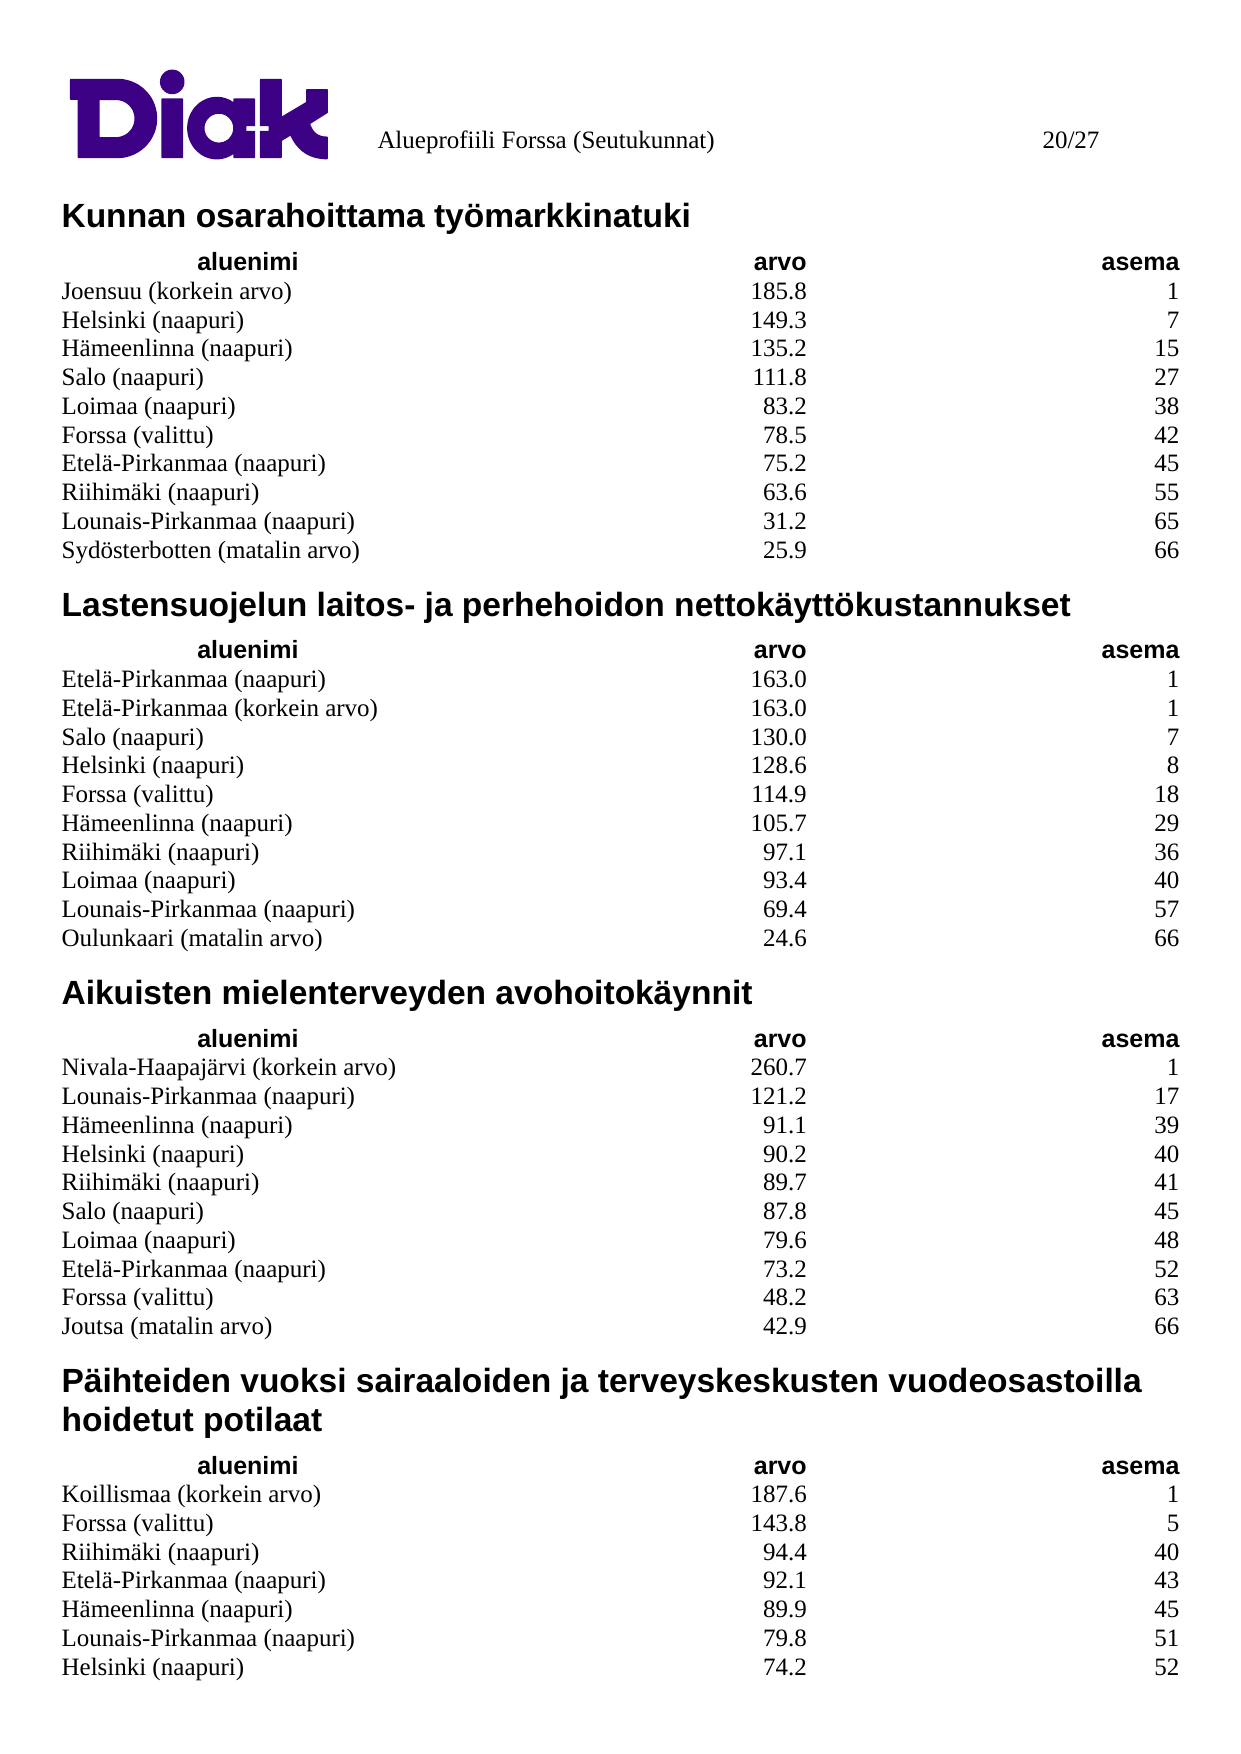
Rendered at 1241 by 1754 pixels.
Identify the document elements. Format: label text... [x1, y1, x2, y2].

table_cell 45 [806, 449, 1179, 477]
table_cell 163.0 [434, 664, 806, 693]
table_cell 48 [806, 1225, 1179, 1254]
table_header asema [806, 1024, 1179, 1052]
table_cell Nivala-Haapajärvi (korkein arvo) [61, 1053, 434, 1081]
table_cell 90.2 [434, 1139, 806, 1167]
table_cell 135.2 [434, 334, 806, 362]
table_header aluenimi [61, 247, 434, 276]
table_cell 114.9 [434, 779, 806, 808]
table_cell 15 [806, 334, 1179, 362]
table_cell Forssa (valittu) [61, 420, 434, 448]
table_cell 260.7 [434, 1053, 806, 1081]
table_cell 143.8 [434, 1508, 806, 1537]
table_cell Loimaa (naapuri) [61, 391, 434, 420]
table_cell 39 [806, 1110, 1179, 1139]
table_cell 41 [806, 1168, 1179, 1196]
table_cell Forssa (valittu) [61, 779, 434, 808]
table_header arvo [434, 1451, 806, 1479]
table_header asema [806, 1451, 1179, 1479]
table_cell Salo (naapuri) [61, 1196, 434, 1225]
table_cell 65 [806, 506, 1179, 535]
table_header asema [806, 247, 1179, 276]
table_cell Forssa (valittu) [61, 1283, 434, 1311]
table_cell 111.8 [434, 362, 806, 391]
table_header arvo [434, 1024, 806, 1052]
table_cell 42 [806, 420, 1179, 448]
table_cell Helsinki (naapuri) [61, 1139, 434, 1167]
table_cell 89.9 [434, 1594, 806, 1623]
table_cell Loimaa (naapuri) [61, 1225, 434, 1254]
table_cell 89.7 [434, 1168, 806, 1196]
table_cell 40 [806, 866, 1179, 894]
table_cell Salo (naapuri) [61, 362, 434, 391]
table_cell 79.8 [434, 1623, 806, 1652]
table_cell 38 [806, 391, 1179, 420]
table_cell Hämeenlinna (naapuri) [61, 808, 434, 837]
table_cell Oulunkaari (matalin arvo) [61, 923, 434, 952]
table_cell Sydösterbotten (matalin arvo) [61, 535, 434, 563]
table_cell Forssa (valittu) [61, 1508, 434, 1537]
table_cell 40 [806, 1139, 1179, 1167]
table_cell Etelä-Pirkanmaa (korkein arvo) [61, 693, 434, 722]
table_cell 55 [806, 477, 1179, 506]
table_cell 7 [806, 722, 1179, 751]
table_cell 92.1 [434, 1566, 806, 1594]
table_cell Lounais-Pirkanmaa (naapuri) [61, 894, 434, 923]
table_cell 69.4 [434, 894, 806, 923]
table_cell 25.9 [434, 535, 806, 563]
table_cell 185.8 [434, 276, 806, 305]
table_cell 5 [806, 1508, 1179, 1537]
table_cell 78.5 [434, 420, 806, 448]
table_cell Lounais-Pirkanmaa (naapuri) [61, 506, 434, 535]
table_cell 163.0 [434, 693, 806, 722]
table_header arvo [434, 247, 806, 276]
table_cell Joensuu (korkein arvo) [61, 276, 434, 305]
table_cell 36 [806, 837, 1179, 866]
table_cell 1 [806, 693, 1179, 722]
table_cell Riihimäki (naapuri) [61, 837, 434, 866]
table_header asema [806, 636, 1179, 664]
table_cell Lounais-Pirkanmaa (naapuri) [61, 1081, 434, 1110]
table_cell Etelä-Pirkanmaa (naapuri) [61, 449, 434, 477]
table_cell 121.2 [434, 1081, 806, 1110]
table_cell 24.6 [434, 923, 806, 952]
subtitle Lastensuojelun laitos- ja perhehoidon nettokäyttökustannukset [61, 584, 1179, 623]
table_cell 94.4 [434, 1537, 806, 1566]
table_cell 130.0 [434, 722, 806, 751]
table_cell 63 [806, 1283, 1179, 1311]
table_cell 45 [806, 1594, 1179, 1623]
table_cell 83.2 [434, 391, 806, 420]
table_cell 63.6 [434, 477, 806, 506]
table_cell 57 [806, 894, 1179, 923]
table_cell 1 [806, 276, 1179, 305]
table_cell 27 [806, 362, 1179, 391]
subtitle Kunnan osarahoittama työmarkkinatuki [61, 196, 1179, 235]
table_cell 66 [806, 1311, 1179, 1340]
table_cell 1 [806, 1479, 1179, 1508]
table_header arvo [434, 636, 806, 664]
table_cell 187.6 [434, 1479, 806, 1508]
table_cell 7 [806, 305, 1179, 333]
table_cell 91.1 [434, 1110, 806, 1139]
table_cell 48.2 [434, 1283, 806, 1311]
subtitle Päihteiden vuoksi sairaaloiden ja terveyskeskusten vuodeosastoilla hoidetut potilaat [61, 1361, 1179, 1438]
table_cell 93.4 [434, 866, 806, 894]
table_header aluenimi [61, 636, 434, 664]
table_cell 105.7 [434, 808, 806, 837]
table_cell 1 [806, 1053, 1179, 1081]
table_cell 43 [806, 1566, 1179, 1594]
table_cell 97.1 [434, 837, 806, 866]
subtitle Aikuisten mielenterveyden avohoitokäynnit [61, 973, 1179, 1011]
table_cell Helsinki (naapuri) [61, 751, 434, 779]
table_cell 51 [806, 1623, 1179, 1652]
table_cell Joutsa (matalin arvo) [61, 1311, 434, 1340]
table_cell 79.6 [434, 1225, 806, 1254]
table_cell 149.3 [434, 305, 806, 333]
table_cell Hämeenlinna (naapuri) [61, 1594, 434, 1623]
table_header aluenimi [61, 1451, 434, 1479]
table_cell 73.2 [434, 1254, 806, 1282]
table_cell 87.8 [434, 1196, 806, 1225]
table_cell Koillismaa (korkein arvo) [61, 1479, 434, 1508]
table_cell Hämeenlinna (naapuri) [61, 334, 434, 362]
table_cell Lounais-Pirkanmaa (naapuri) [61, 1623, 434, 1652]
table_cell 74.2 [434, 1652, 806, 1681]
table_cell Riihimäki (naapuri) [61, 477, 434, 506]
table_cell Etelä-Pirkanmaa (naapuri) [61, 1566, 434, 1594]
table_cell 45 [806, 1196, 1179, 1225]
table_cell Hämeenlinna (naapuri) [61, 1110, 434, 1139]
table_cell 42.9 [434, 1311, 806, 1340]
table_cell 75.2 [434, 449, 806, 477]
table_cell 29 [806, 808, 1179, 837]
table_cell Etelä-Pirkanmaa (naapuri) [61, 1254, 434, 1282]
table_cell 1 [806, 664, 1179, 693]
table_cell 66 [806, 923, 1179, 952]
table_cell 52 [806, 1254, 1179, 1282]
table_cell Salo (naapuri) [61, 722, 434, 751]
table_cell 128.6 [434, 751, 806, 779]
table_cell Loimaa (naapuri) [61, 866, 434, 894]
table_cell 40 [806, 1537, 1179, 1566]
table_cell 8 [806, 751, 1179, 779]
table_header aluenimi [61, 1024, 434, 1052]
table_cell 17 [806, 1081, 1179, 1110]
table_cell Riihimäki (naapuri) [61, 1168, 434, 1196]
table_cell Helsinki (naapuri) [61, 1652, 434, 1681]
table_cell 66 [806, 535, 1179, 563]
table_cell 18 [806, 779, 1179, 808]
table_cell 31.2 [434, 506, 806, 535]
table_cell Etelä-Pirkanmaa (naapuri) [61, 664, 434, 693]
table_cell Riihimäki (naapuri) [61, 1537, 434, 1566]
table_cell Helsinki (naapuri) [61, 305, 434, 333]
table_cell 52 [806, 1652, 1179, 1681]
